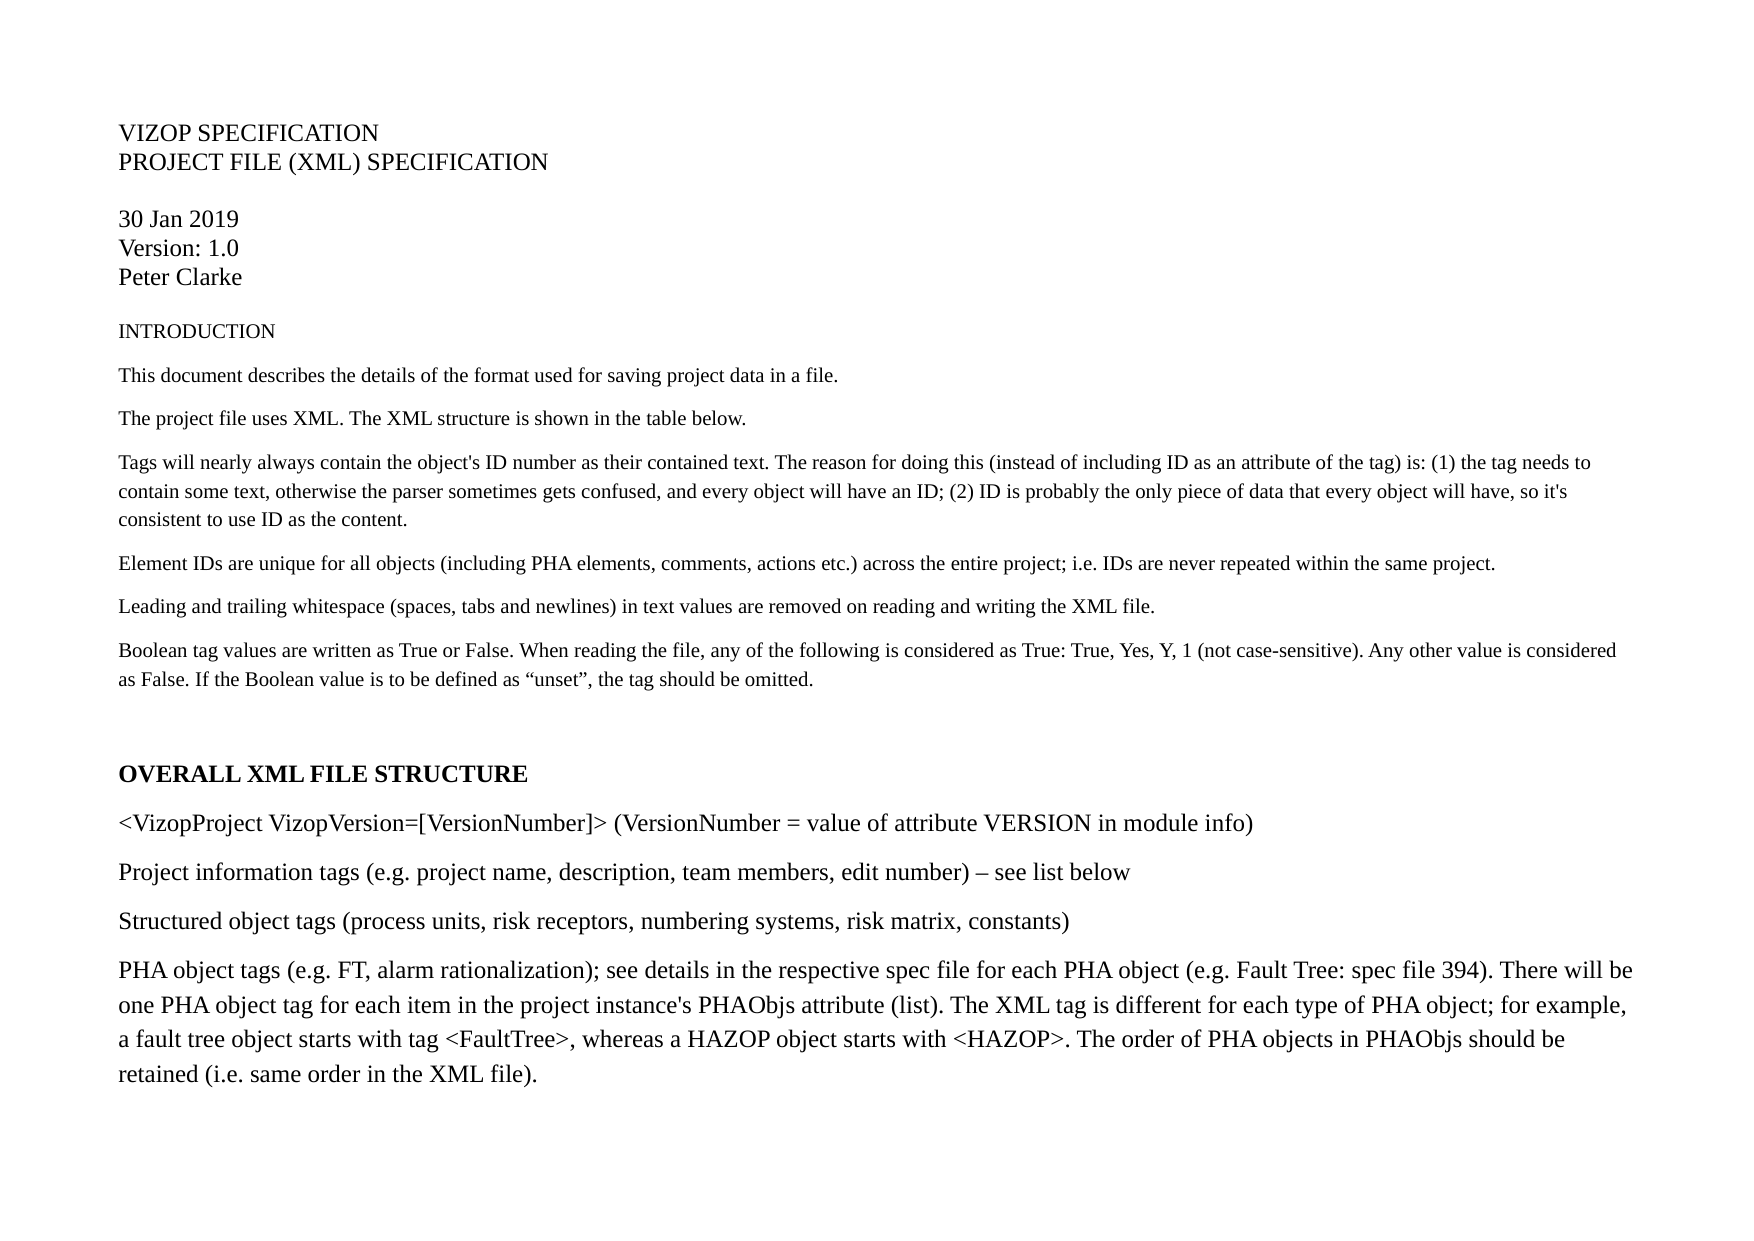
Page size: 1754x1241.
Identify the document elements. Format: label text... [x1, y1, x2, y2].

text Structured object tags (process units, risk receptors, numbering systems, risk matrix, constants) [118, 906, 1636, 935]
text This document describes the details of the format used for saving project data in a file. [118, 363, 1636, 387]
text The project file uses XML. The XML structure is shown in the table below. [118, 406, 1636, 430]
text PROJECT FILE (XML) SPECIFICATION [118, 147, 1636, 176]
text PHA object tags (e.g. FT, alarm rationalization); see details in the respective spec file for each PHA object (e.g. Fault Tree: spec file 394). There will be one PHA object tag for each item in the project instance's PHAObjs attribute (list). The XML tag is different for each type of PHA object; for example, a fault tree object starts with tag <FaultTree>, whereas a HAZOP object starts with <HAZOP>. The order of PHA objects in PHAObjs should be retained (i.e. same order in the XML file). [118, 955, 1636, 1087]
text Element IDs are unique for all objects (including PHA elements, comments, actions etc.) across the entire project; i.e. IDs are never repeated within the same project. [118, 551, 1636, 575]
text INTRODUCTION [118, 319, 1636, 343]
text Boolean tag values are written as True or False. When reading the file, any of the following is considered as True: True, Yes, Y, 1 (not case-sensitive). Any other value is considered as False. If the Boolean value is to be defined as “unset”, the tag should be omitted. [118, 638, 1636, 691]
text Leading and trailing whitespace (spaces, tabs and newlines) in text values are removed on reading and writing the XML file. [118, 594, 1636, 618]
text OVERALL XML FILE STRUCTURE [118, 759, 1636, 788]
text Peter Clarke [118, 262, 1636, 291]
text Tags will nearly always contain the object's ID number as their contained text. The reason for doing this (instead of including ID as an attribute of the tag) is: (1) the tag needs to contain some text, otherwise the parser sometimes gets confused, and every object will have an ID; (2) ID is probably the only piece of data that every object will have, so it's consistent to use ID as the content. [118, 450, 1636, 531]
text Version: 1.0 [118, 233, 1636, 262]
text VIZOP SPECIFICATION [118, 118, 1636, 147]
text Project information tags (e.g. project name, description, team members, edit number) – see list below [118, 857, 1636, 886]
text <VizopProject VizopVersion=[VersionNumber]> (VersionNumber = value of attribute VERSION in module info) [118, 808, 1636, 837]
text 30 Jan 2019 [118, 204, 1636, 233]
